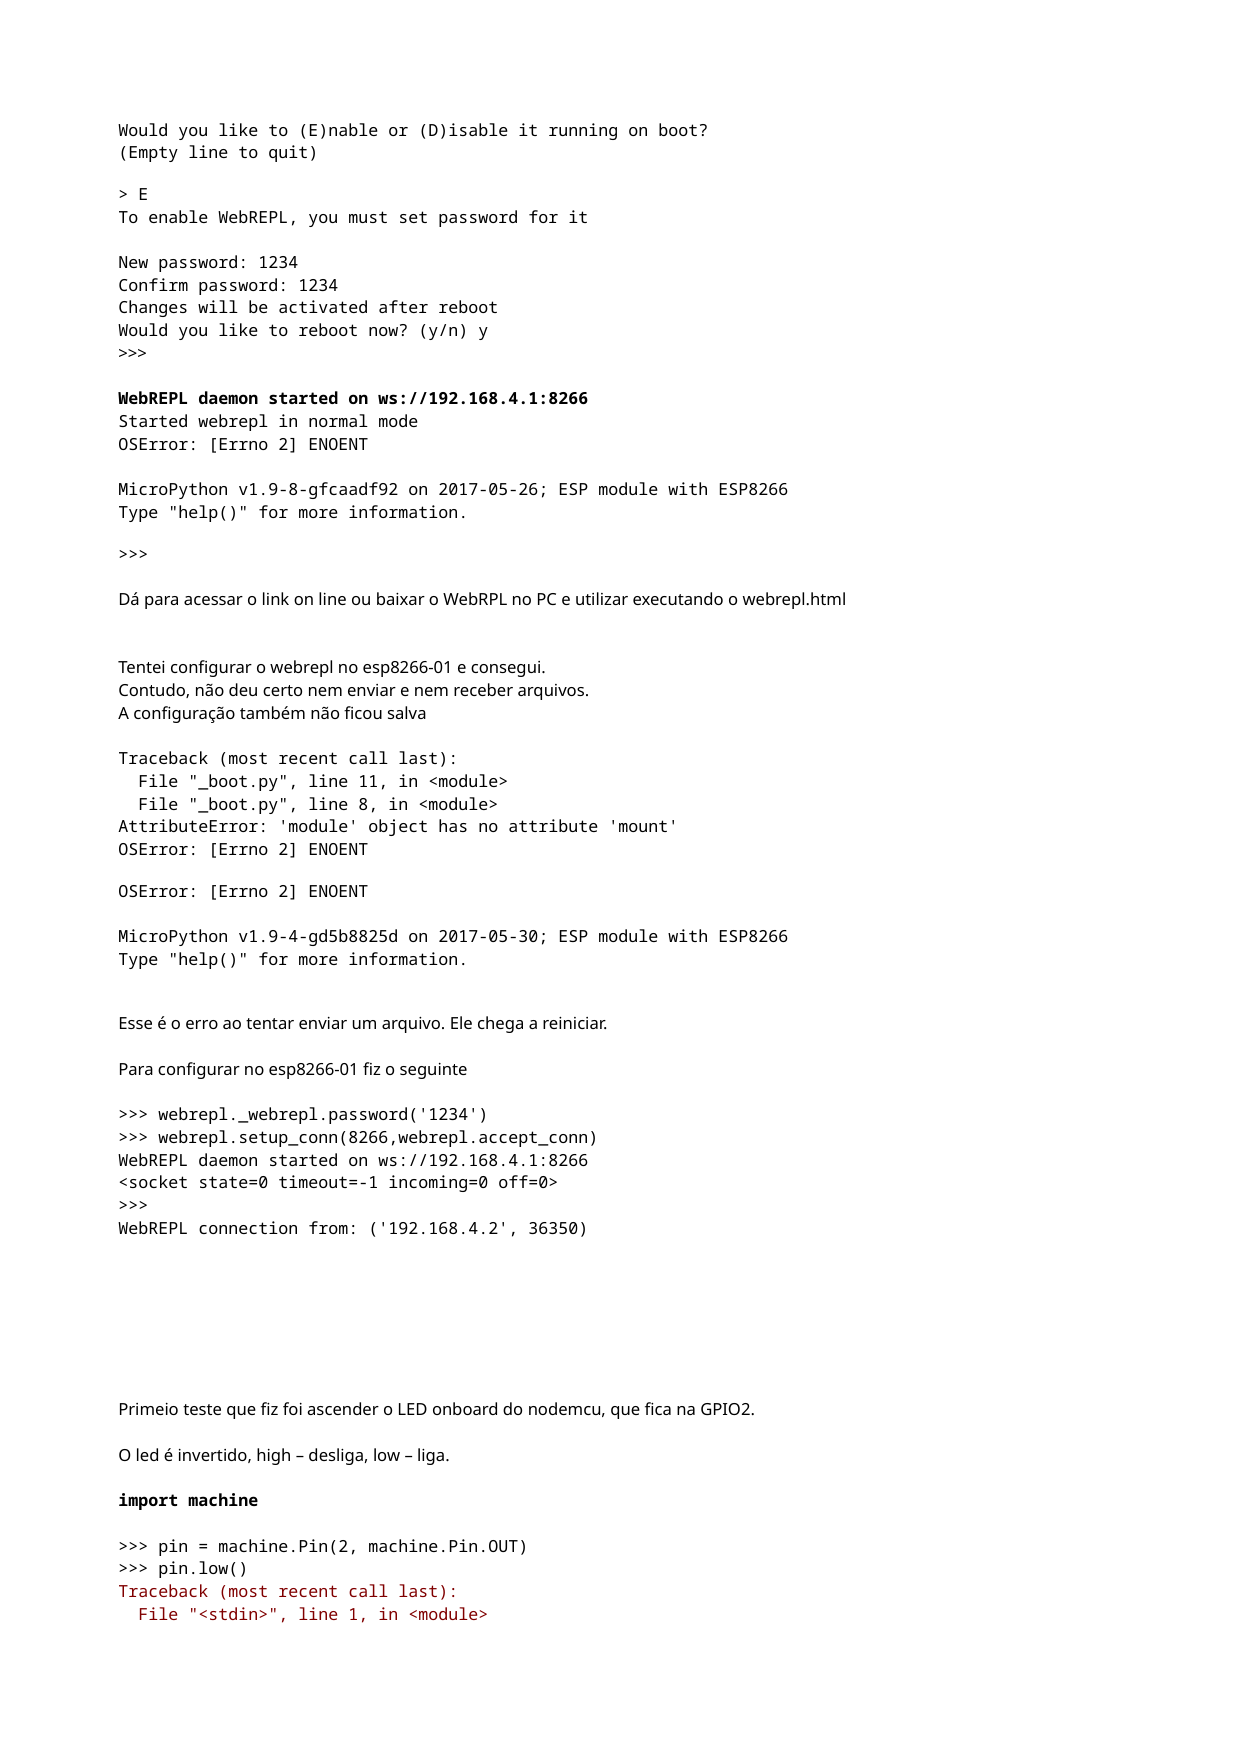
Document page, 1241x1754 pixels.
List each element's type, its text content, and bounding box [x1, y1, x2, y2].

text Contudo, não deu certo nem enviar e nem receber arquivos. [118, 678, 1122, 701]
text WebREPL daemon started on ws://192.168.4.1:8266 [118, 1148, 1122, 1171]
text New password: 1234 [118, 251, 1122, 273]
text >>> pin = machine.Pin(2, machine.Pin.OUT) [118, 1534, 1122, 1557]
text Para configurar no esp8266-01 fiz o seguinte [118, 1057, 1122, 1080]
text >>> [118, 342, 1122, 364]
text Type "help()" for more information. [118, 947, 1122, 970]
text Tentei configurar o webrepl no esp8266-01 e consegui. [118, 656, 1122, 678]
text MicroPython v1.9-4-gd5b8825d on 2017-05-30; ESP module with ESP8266 [118, 925, 1122, 947]
text MicroPython v1.9-8-gfcaadf92 on 2017-05-26; ESP module with ESP8266 [118, 478, 1122, 501]
text > E [118, 183, 1122, 205]
text >>> [118, 1193, 1122, 1216]
text WebREPL connection from: ('192.168.4.2', 36350) [118, 1216, 1122, 1239]
text AttributeError: 'module' object has no attribute 'mount' [118, 815, 1122, 837]
text Traceback (most recent call last): [118, 747, 1122, 769]
text Type "help()" for more information. [118, 501, 1122, 523]
text import machine [118, 1489, 1122, 1511]
text To enable WebREPL, you must set password for it [118, 205, 1122, 228]
text Traceback (most recent call last): [118, 1579, 1122, 1602]
text Dá para acessar o link on line ou baixar o WebRPL no PC e utilizar executando o webrepl.html [118, 588, 1122, 610]
text OSError: [Errno 2] ENOENT [118, 879, 1122, 902]
text OSError: [Errno 2] ENOENT [118, 432, 1122, 455]
text <socket state=0 timeout=-1 incoming=0 off=0> [118, 1171, 1122, 1193]
text Changes will be activated after reboot [118, 296, 1122, 319]
text Primeio teste que fiz foi ascender o LED onboard do nodemcu, que fica na GPIO2. [118, 1398, 1122, 1421]
text O led é invertido, high – desliga, low – liga. [118, 1443, 1122, 1466]
text Confirm password: 1234 [118, 273, 1122, 296]
text (Empty line to quit) [118, 141, 1122, 163]
text File "<stdin>", line 1, in <module> [118, 1602, 1122, 1625]
text >>> pin.low() [118, 1557, 1122, 1579]
text >>> webrepl._webrepl.password('1234') [118, 1103, 1122, 1125]
text OSError: [Errno 2] ENOENT [118, 837, 1122, 860]
text WebREPL daemon started on ws://192.168.4.1:8266 [118, 387, 1122, 410]
text Would you like to reboot now? (y/n) y [118, 319, 1122, 342]
text File "_boot.py", line 11, in <module> [118, 769, 1122, 792]
text >>> [118, 542, 1122, 565]
text A configuração também não ficou salva [118, 701, 1122, 724]
text >>> webrepl.setup_conn(8266,webrepl.accept_conn) [118, 1125, 1122, 1148]
text Started webrepl in normal mode [118, 410, 1122, 432]
text Esse é o erro ao tentar enviar um arquivo. Ele chega a reiniciar. [118, 1012, 1122, 1034]
text File "_boot.py", line 8, in <module> [118, 792, 1122, 815]
text Would you like to (E)nable or (D)isable it running on boot? [118, 118, 1122, 141]
